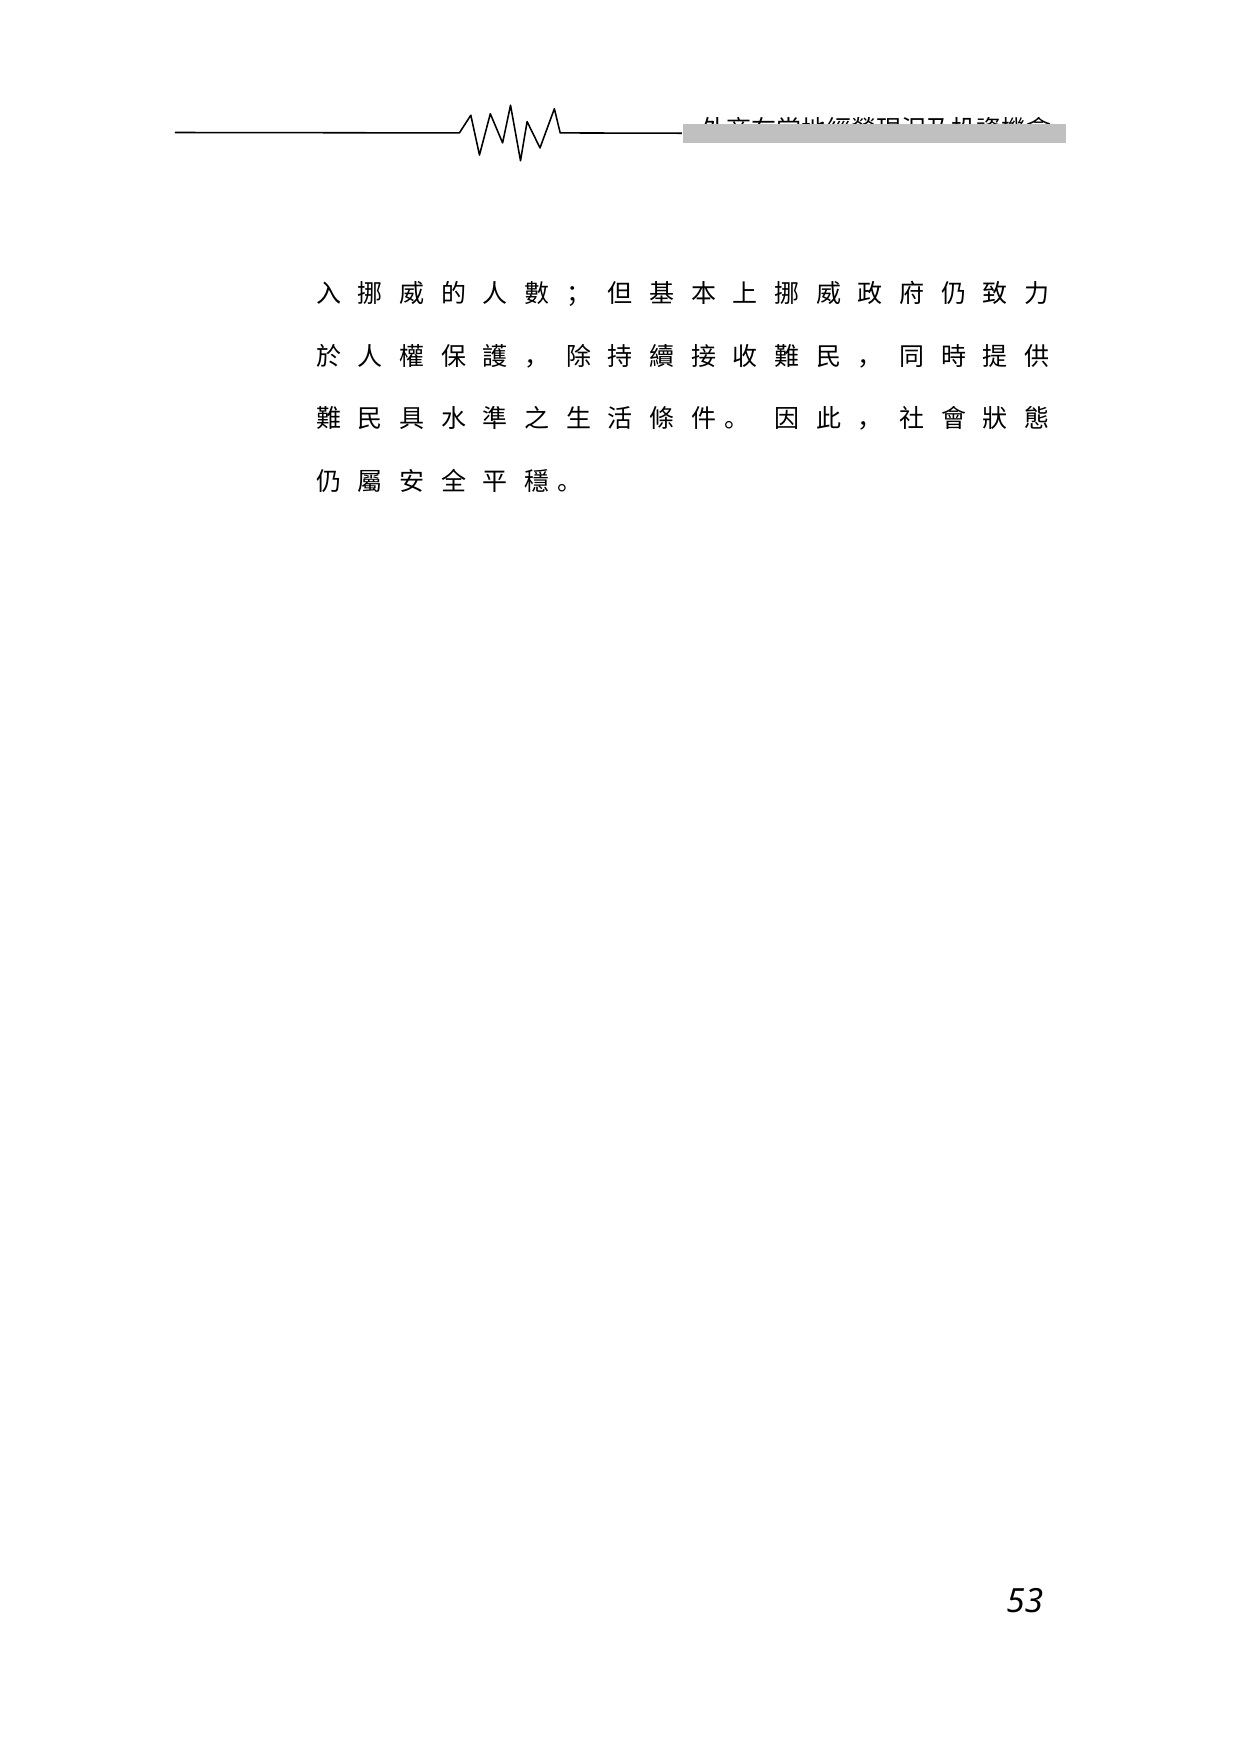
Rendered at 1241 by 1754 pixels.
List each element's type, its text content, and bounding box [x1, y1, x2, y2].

text 入挪威的人數；但基本上挪威政府仍致力於人權保護，除持續接收難民，同時提供難民具水準之生活條件。因此，社會狀態仍屬安全平穩。 [281, 250, 1058, 500]
